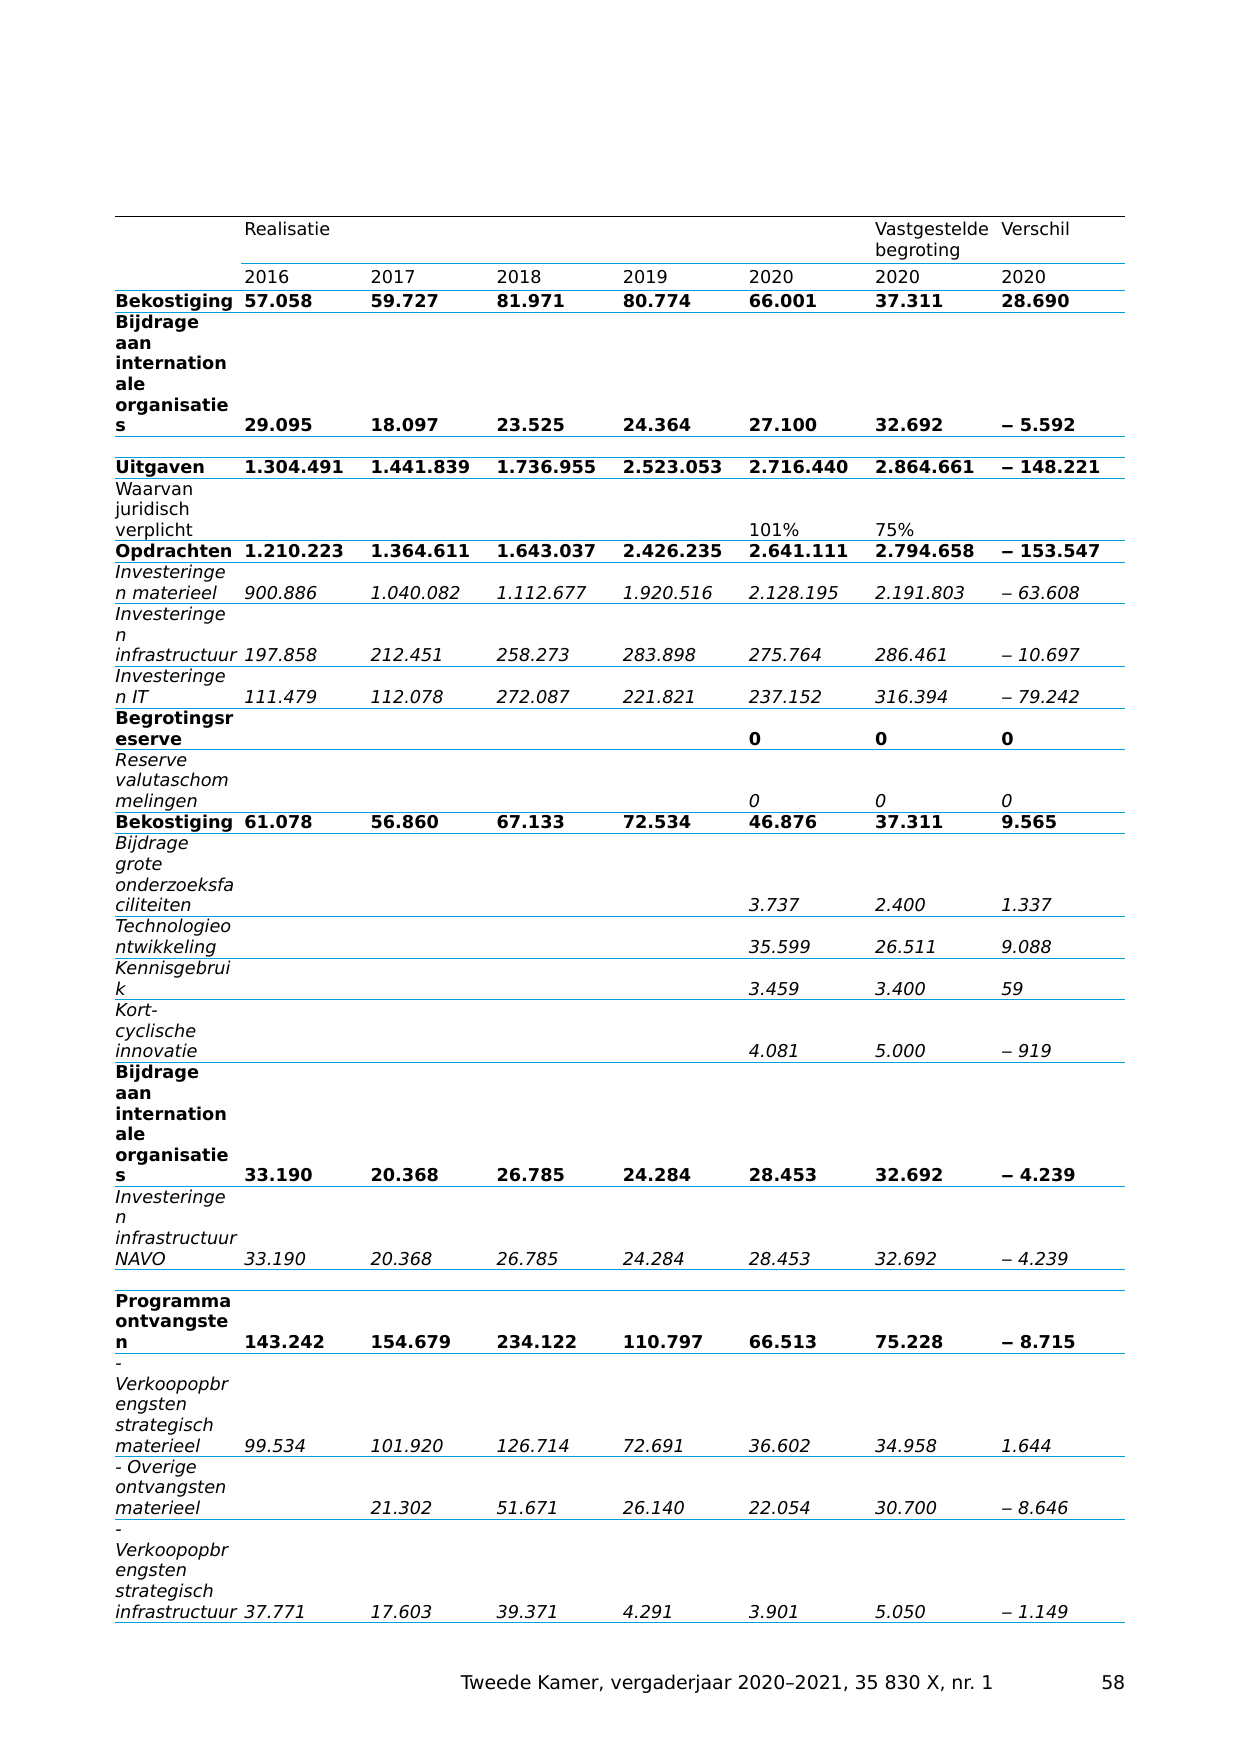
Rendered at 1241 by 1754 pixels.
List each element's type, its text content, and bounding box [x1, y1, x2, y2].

table_cell 26.511 [872, 917, 998, 958]
table_cell 75.228 [872, 1291, 998, 1353]
table_cell 32.692 [872, 313, 998, 436]
table_cell 66.001 [746, 291, 872, 311]
table_cell 2020 [872, 264, 998, 290]
table_cell 33.190 [241, 1063, 367, 1186]
table_cell [368, 709, 493, 749]
table_cell 2018 [494, 264, 620, 290]
table_cell [115, 437, 241, 457]
table_cell [998, 437, 1125, 457]
table_cell [620, 917, 746, 958]
table_cell [746, 1270, 872, 1290]
table_cell [241, 479, 367, 540]
table_cell 2020 [746, 264, 872, 290]
table_cell Verschil [998, 217, 1125, 263]
table_cell [241, 1457, 367, 1519]
table_cell [368, 437, 493, 457]
table_cell 1.304.491 [241, 458, 367, 478]
table_cell 27.100 [746, 313, 872, 436]
table_cell Waarvan juridisch verplicht [115, 479, 241, 540]
table_cell 0 [998, 750, 1125, 812]
table_cell ‒ 148.221 [998, 458, 1125, 478]
table_cell 1.920.516 [620, 563, 746, 603]
table_cell Bijdrage aan internationale organisaties [115, 1063, 241, 1186]
table_cell 0 [746, 709, 872, 749]
table_cell 81.971 [494, 291, 620, 311]
table_cell [241, 834, 367, 916]
table_cell 112.078 [368, 667, 493, 707]
table_cell 237.152 [746, 667, 872, 707]
table_cell [494, 834, 620, 916]
table_cell [368, 917, 493, 958]
table_cell 126.714 [494, 1354, 620, 1456]
table_cell 2019 [620, 264, 746, 290]
table_cell 51.671 [494, 1457, 620, 1519]
table_cell 18.097 [368, 313, 493, 436]
table_cell Kort-cyclische innovatie [115, 1000, 241, 1062]
table_cell 2.864.661 [872, 458, 998, 478]
table_cell 59.727 [368, 291, 493, 311]
table_cell [998, 479, 1125, 540]
table_cell 143.242 [241, 1291, 367, 1353]
table_cell 2.426.235 [620, 541, 746, 562]
table_cell 283.898 [620, 604, 746, 666]
table_cell ‒ 1.149 [998, 1520, 1125, 1622]
table_cell 35.599 [746, 917, 872, 958]
table_cell 0 [746, 750, 872, 812]
table_cell 66.513 [746, 1291, 872, 1353]
table_cell 2020 [998, 264, 1125, 290]
table_cell 316.394 [872, 667, 998, 707]
table_cell 28.453 [746, 1063, 872, 1186]
table_cell 24.284 [620, 1187, 746, 1269]
table_cell 26.140 [620, 1457, 746, 1519]
table_cell 0 [998, 709, 1125, 749]
table_cell ‒ 8.646 [998, 1457, 1125, 1519]
table_cell Uitgaven [115, 458, 241, 478]
table_cell 29.095 [241, 313, 367, 436]
table_cell 72.534 [620, 813, 746, 833]
table_cell 212.451 [368, 604, 493, 666]
table_cell 32.692 [872, 1063, 998, 1186]
table_cell 75% [872, 479, 998, 540]
table_cell 1.644 [998, 1354, 1125, 1456]
table_cell [872, 1270, 998, 1290]
table_cell [494, 1270, 620, 1290]
table_cell 0 [872, 709, 998, 749]
table_header Tabel 10 Budgettaire gevolgen van beleidsartikel 6 Investeringen (bedragen x € 1.000) [115, 191, 1125, 216]
table_cell 3.400 [872, 959, 998, 999]
table_cell 0 [872, 750, 998, 812]
table_cell 2017 [368, 264, 493, 290]
table_cell [494, 709, 620, 749]
table_cell [368, 1000, 493, 1062]
table_cell 99.534 [241, 1354, 367, 1456]
table_cell 9.088 [998, 917, 1125, 958]
table_cell 3.459 [746, 959, 872, 999]
table_cell Vastgestelde begroting [872, 217, 998, 263]
table_cell 101.920 [368, 1354, 493, 1456]
table_cell [368, 1270, 493, 1290]
table_cell ‒ 4.239 [998, 1187, 1125, 1269]
table_cell [241, 437, 367, 457]
table_cell 2.794.658 [872, 541, 998, 562]
table_cell Investeringen infrastructuur NAVO [115, 1187, 241, 1269]
table_cell 5.050 [872, 1520, 998, 1622]
table_cell [494, 1000, 620, 1062]
table_cell [620, 1000, 746, 1062]
table_cell 258.273 [494, 604, 620, 666]
table_cell 26.785 [494, 1187, 620, 1269]
table_cell - Overige ontvangsten materieel [115, 1457, 241, 1519]
table_cell 1.210.223 [241, 541, 367, 562]
table_cell [620, 750, 746, 812]
table_cell 2.400 [872, 834, 998, 916]
table_cell 28.453 [746, 1187, 872, 1269]
table_cell 1.364.611 [368, 541, 493, 562]
table_cell 22.054 [746, 1457, 872, 1519]
table_cell Reserve valutaschommelingen [115, 750, 241, 812]
table_cell 28.690 [998, 291, 1125, 311]
table_cell 39.371 [494, 1520, 620, 1622]
table_cell 1.112.677 [494, 563, 620, 603]
table_cell 5.000 [872, 1000, 998, 1062]
table_cell 1.040.082 [368, 563, 493, 603]
table_cell 1.643.037 [494, 541, 620, 562]
table_cell Investeringen IT [115, 667, 241, 707]
table_cell 34.958 [872, 1354, 998, 1456]
table_cell 59 [998, 959, 1125, 999]
table_cell 17.603 [368, 1520, 493, 1622]
table_cell Bekostiging [115, 813, 241, 833]
table_cell Realisatie [241, 217, 872, 263]
table_cell 111.479 [241, 667, 367, 707]
table_cell Investeringen infrastructuur [115, 604, 241, 666]
table_cell Begrotingsreserve [115, 709, 241, 749]
table_cell [368, 834, 493, 916]
table_cell 272.087 [494, 667, 620, 707]
table_cell 3.901 [746, 1520, 872, 1622]
table_cell 21.302 [368, 1457, 493, 1519]
table_cell 2.523.053 [620, 458, 746, 478]
table_cell ‒ 10.697 [998, 604, 1125, 666]
table_cell 110.797 [620, 1291, 746, 1353]
table_cell 36.602 [746, 1354, 872, 1456]
table_cell [241, 1270, 367, 1290]
table_cell [241, 917, 367, 958]
table_cell [241, 1000, 367, 1062]
table_cell 26.785 [494, 1063, 620, 1186]
table_cell 37.311 [872, 813, 998, 833]
table_cell 275.764 [746, 604, 872, 666]
table_cell 154.679 [368, 1291, 493, 1353]
table_cell 9.565 [998, 813, 1125, 833]
table_cell [620, 437, 746, 457]
table_cell [494, 479, 620, 540]
table_cell [115, 217, 241, 290]
table_cell 24.284 [620, 1063, 746, 1186]
table_cell 101% [746, 479, 872, 540]
table_cell ‒ 8.715 [998, 1291, 1125, 1353]
table_cell [494, 750, 620, 812]
table_cell ‒ 4.239 [998, 1063, 1125, 1186]
table_cell - Verkoopopbrengsten strategisch materieel [115, 1354, 241, 1456]
table_cell ‒ 919 [998, 1000, 1125, 1062]
table_cell 2.128.195 [746, 563, 872, 603]
table_cell 72.691 [620, 1354, 746, 1456]
table_cell 24.364 [620, 313, 746, 436]
table_cell [620, 834, 746, 916]
table_cell 67.133 [494, 813, 620, 833]
table_cell [115, 1270, 241, 1290]
table_cell 56.860 [368, 813, 493, 833]
table_cell 1.441.839 [368, 458, 493, 478]
table_cell ‒ 79.242 [998, 667, 1125, 707]
table_cell 2.716.440 [746, 458, 872, 478]
table_cell 221.821 [620, 667, 746, 707]
table_cell [494, 959, 620, 999]
table_cell 2016 [241, 264, 367, 290]
table_cell [241, 750, 367, 812]
table_cell 37.771 [241, 1520, 367, 1622]
table_cell [620, 709, 746, 749]
table_cell [746, 437, 872, 457]
table_cell [368, 959, 493, 999]
table_cell Bijdrage grote onderzoeksfaciliteiten [115, 834, 241, 916]
table_cell [872, 437, 998, 457]
table_cell [241, 959, 367, 999]
table_cell 900.886 [241, 563, 367, 603]
table_cell ‒ 5.592 [998, 313, 1125, 436]
table_cell 2.191.803 [872, 563, 998, 603]
table_cell 33.190 [241, 1187, 367, 1269]
table_cell [494, 437, 620, 457]
table_cell Bekostiging [115, 291, 241, 311]
table_cell ‒ 153.547 [998, 541, 1125, 562]
table_cell Technologieontwikkeling [115, 917, 241, 958]
table_cell 30.700 [872, 1457, 998, 1519]
table_cell 286.461 [872, 604, 998, 666]
table_cell Programma ontvangsten [115, 1291, 241, 1353]
table_cell 37.311 [872, 291, 998, 311]
table_cell 61.078 [241, 813, 367, 833]
table_cell 20.368 [368, 1063, 493, 1186]
table_cell 4.291 [620, 1520, 746, 1622]
table_cell 197.858 [241, 604, 367, 666]
table_cell [241, 709, 367, 749]
table_cell [494, 917, 620, 958]
table_cell Kennisgebruik [115, 959, 241, 999]
table_cell ‒ 63.608 [998, 563, 1125, 603]
table_cell [998, 1270, 1125, 1290]
table_cell 2.641.111 [746, 541, 872, 562]
table_cell 4.081 [746, 1000, 872, 1062]
table_cell 46.876 [746, 813, 872, 833]
table_cell 57.058 [241, 291, 367, 311]
table_cell 1.736.955 [494, 458, 620, 478]
table_cell 3.737 [746, 834, 872, 916]
table_cell 20.368 [368, 1187, 493, 1269]
table_cell [368, 750, 493, 812]
table_cell [620, 479, 746, 540]
table_cell [620, 1270, 746, 1290]
table_cell Opdrachten [115, 541, 241, 562]
table_cell [620, 959, 746, 999]
table_cell 80.774 [620, 291, 746, 311]
table_cell 23.525 [494, 313, 620, 436]
table_cell 1.337 [998, 834, 1125, 916]
table_cell - Verkoopopbrengsten strategisch infrastructuur [115, 1520, 241, 1622]
table_cell [368, 479, 493, 540]
table_cell 32.692 [872, 1187, 998, 1269]
table_cell Bijdrage aan internationale organisaties [115, 313, 241, 436]
table_cell 234.122 [494, 1291, 620, 1353]
table_cell Investeringen materieel [115, 563, 241, 603]
